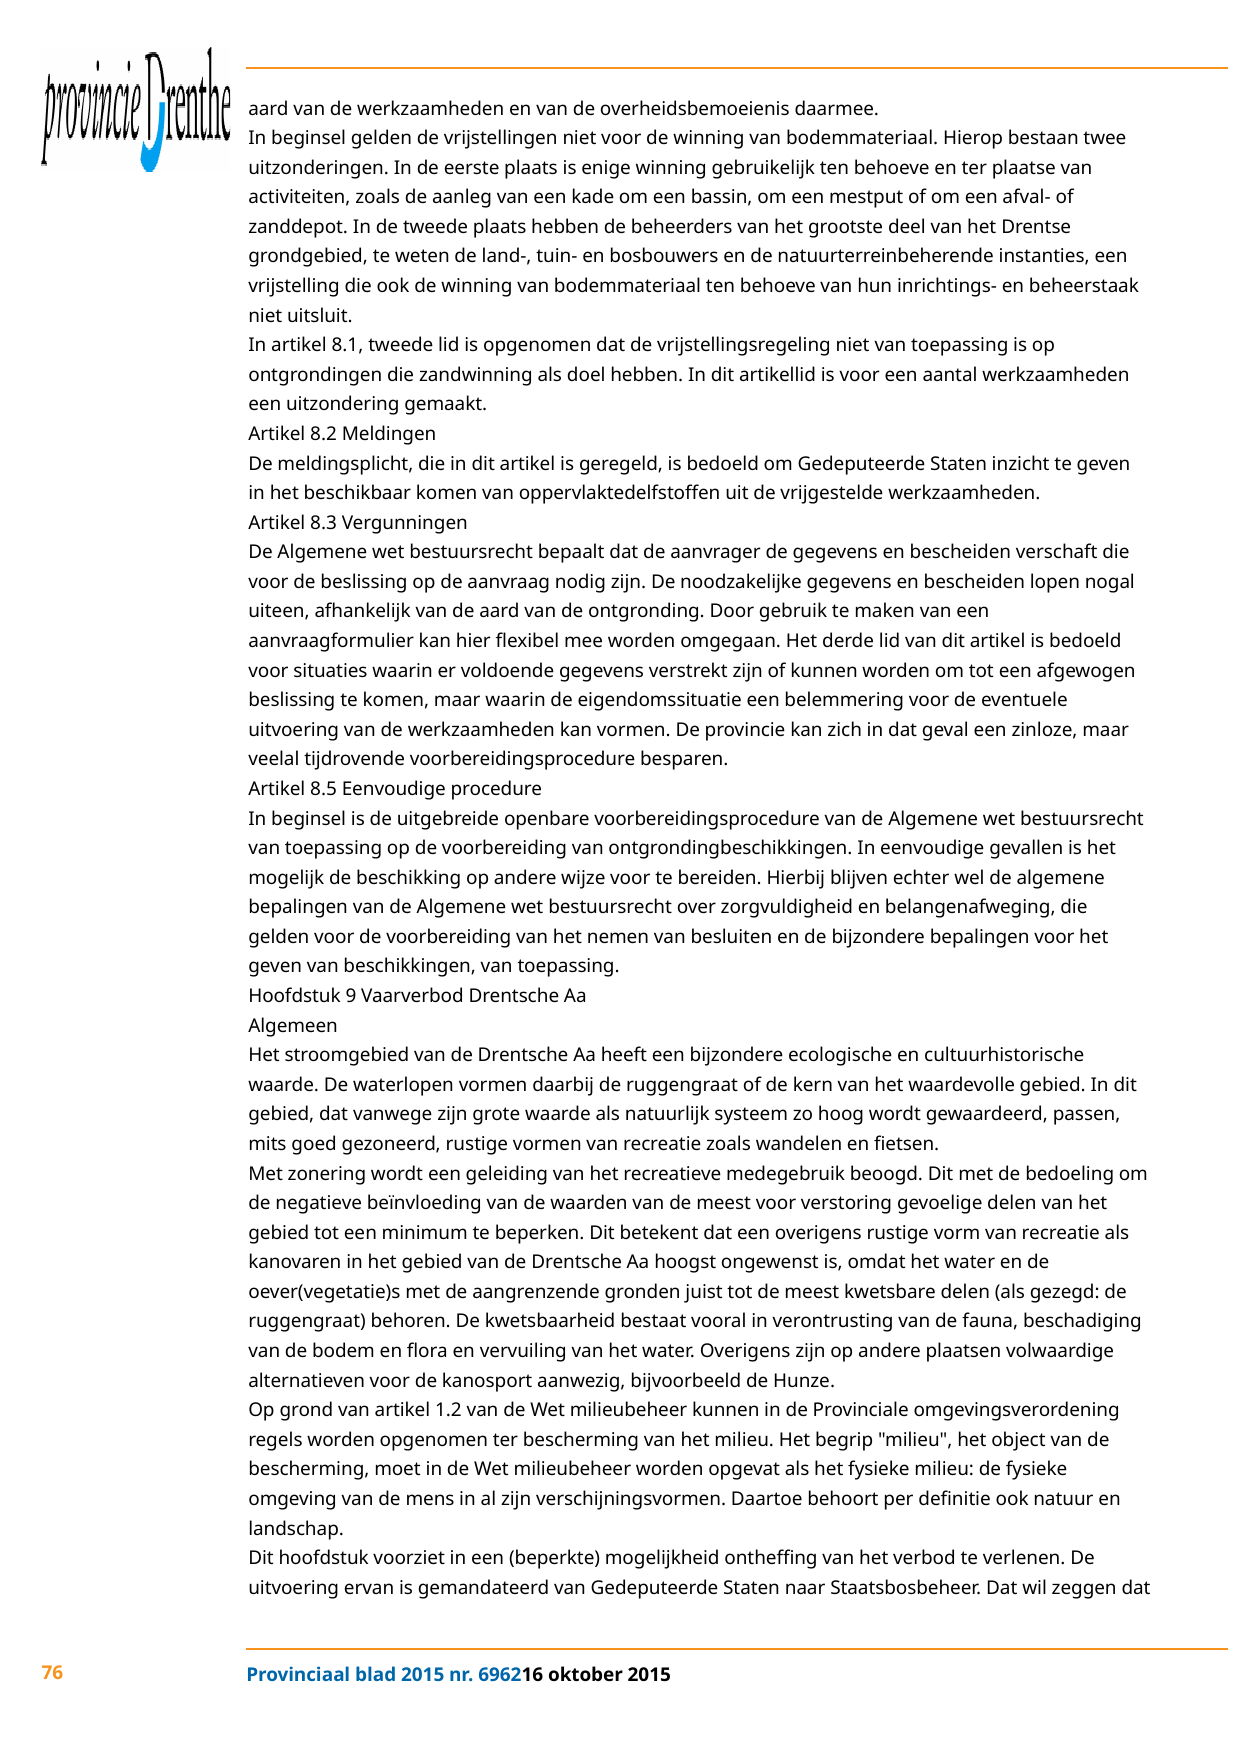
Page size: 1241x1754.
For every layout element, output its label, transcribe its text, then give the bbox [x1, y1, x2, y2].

text De Algemene wet bestuursrecht bepaalt dat de aanvrager de gegevens en bescheiden verschaft die voor de beslissing op de aanvraag nodig zijn. De noodzakelijke gegevens en bescheiden lopen nogal uiteen, afhankelijk van de aard van de ontgronding. Door gebruik te maken van een aanvraagformulier kan hier flexibel mee worden omgegaan. Het derde lid van dit artikel is bedoeld voor situaties waarin er voldoende gegevens verstrekt zijn of kunnen worden om tot een afgewogen beslissing te komen, maar waarin de eigendomssituatie een belemmering voor de eventuele uitvoering van de werkzaamheden kan vormen. De provincie kan zich in dat geval een zinloze, maar veelal tijdrovende voorbereidingsprocedure besparen. [248, 538, 1152, 771]
text In beginsel gelden de vrijstellingen niet voor de winning van bodemmateriaal. Hierop bestaan twee uitzonderingen. In de eerste plaats is enige winning gebruikelijk ten behoeve en ter plaatse van activiteiten, zoals de aanleg van een kade om een bassin, om een mestput of om een afval- of zanddepot. In de tweede plaats hebben de beheerders van het grootste deel van het Drentse grondgebied, te weten de land-, tuin- en bosbouwers en de natuurterreinbeherende instanties, een vrijstelling die ook de winning van bodemmateriaal ten behoeve van hun inrichtings- en beheerstaak niet uitsluit. [248, 124, 1152, 328]
text Het stroomgebied van de Drentsche Aa heeft een bijzondere ecologische en cultuurhistorische waarde. De waterlopen vormen daarbij de ruggengraat of de kern van het waardevolle gebied. In dit gebied, dat vanwege zijn grote waarde als natuurlijk systeem zo hoog wordt gewaardeerd, passen, mits goed gezoneerd, rustige vormen van recreatie zoals wandelen en fietsen. [248, 1041, 1152, 1156]
text Hoofdstuk 9 Vaarverbod Drentsche Aa [248, 982, 1152, 1008]
text Op grond van artikel 1.2 van de Wet milieubeheer kunnen in de Provinciale omgevingsverordening regels worden opgenomen ter bescherming van het milieu. Het begrip "milieu", het object van de bescherming, moet in de Wet milieubeheer worden opgevat als het fysieke milieu: de fysieke omgeving van de mens in al zijn verschijningsvormen. Daartoe behoort per definitie ook natuur en landschap. [248, 1396, 1152, 1541]
text Dit hoofdstuk voorziet in een (beperkte) mogelijkheid ontheffing van het verbod te verlenen. De uitvoering ervan is gemandateerd van Gedeputeerde Staten naar Staatsbosbeheer. Dat wil zeggen dat [248, 1544, 1152, 1600]
text In artikel 8.1, tweede lid is opgenomen dat de vrijstellingsregeling niet van toepassing is op ontgrondingen die zandwinning als doel hebben. In dit artikellid is voor een aantal werkzaamheden een uitzondering gemaakt. [248, 331, 1152, 416]
text Artikel 8.5 Eenvoudige procedure [248, 775, 1152, 801]
text Artikel 8.2 Meldingen [248, 420, 1152, 446]
text In beginsel is de uitgebreide openbare voorbereidingsprocedure van de Algemene wet bestuursrecht van toepassing op de voorbereiding van ontgrondingbeschikkingen. In eenvoudige gevallen is het mogelijk de beschikking op andere wijze voor te bereiden. Hierbij blijven echter wel de algemene bepalingen van de Algemene wet bestuursrecht over zorgvuldigheid en belangenafweging, die gelden voor de voorbereiding van het nemen van besluiten en de bijzondere bepalingen voor het geven van beschikkingen, van toepassing. [248, 805, 1152, 978]
text Artikel 8.3 Vergunningen [248, 509, 1152, 535]
text aard van de werkzaamheden en van de overheidsbemoeienis daarmee. [248, 95, 1152, 121]
text Algemeen [248, 1012, 1152, 1038]
text De meldingsplicht, die in dit artikel is geregeld, is bedoeld om Gedeputeerde Staten inzicht te geven in het beschikbaar komen van oppervlaktedelfstoffen uit de vrijgestelde werkzaamheden. [248, 450, 1152, 505]
text Met zonering wordt een geleiding van het recreatieve medegebruik beoogd. Dit met de bedoeling om de negatieve beïnvloeding van de waarden van de meest voor verstoring gevoelige delen van het gebied tot een minimum te beperken. Dit betekent dat een overigens rustige vorm van recreatie als kanovaren in het gebied van de Drentsche Aa hoogst ongewenst is, omdat het water en de oever(vegetatie)s met de aangrenzende gronden juist tot de meest kwetsbare delen (als gezegd: de ruggengraat) behoren. De kwetsbaarheid bestaat vooral in verontrusting van de fauna, beschadiging van de bodem en flora en vervuiling van het water. Overigens zijn op andere plaatsen volwaardige alternatieven voor de kanosport aanwezig, bijvoorbeeld de Hunze. [248, 1160, 1152, 1393]
picture [41, 47, 231, 172]
